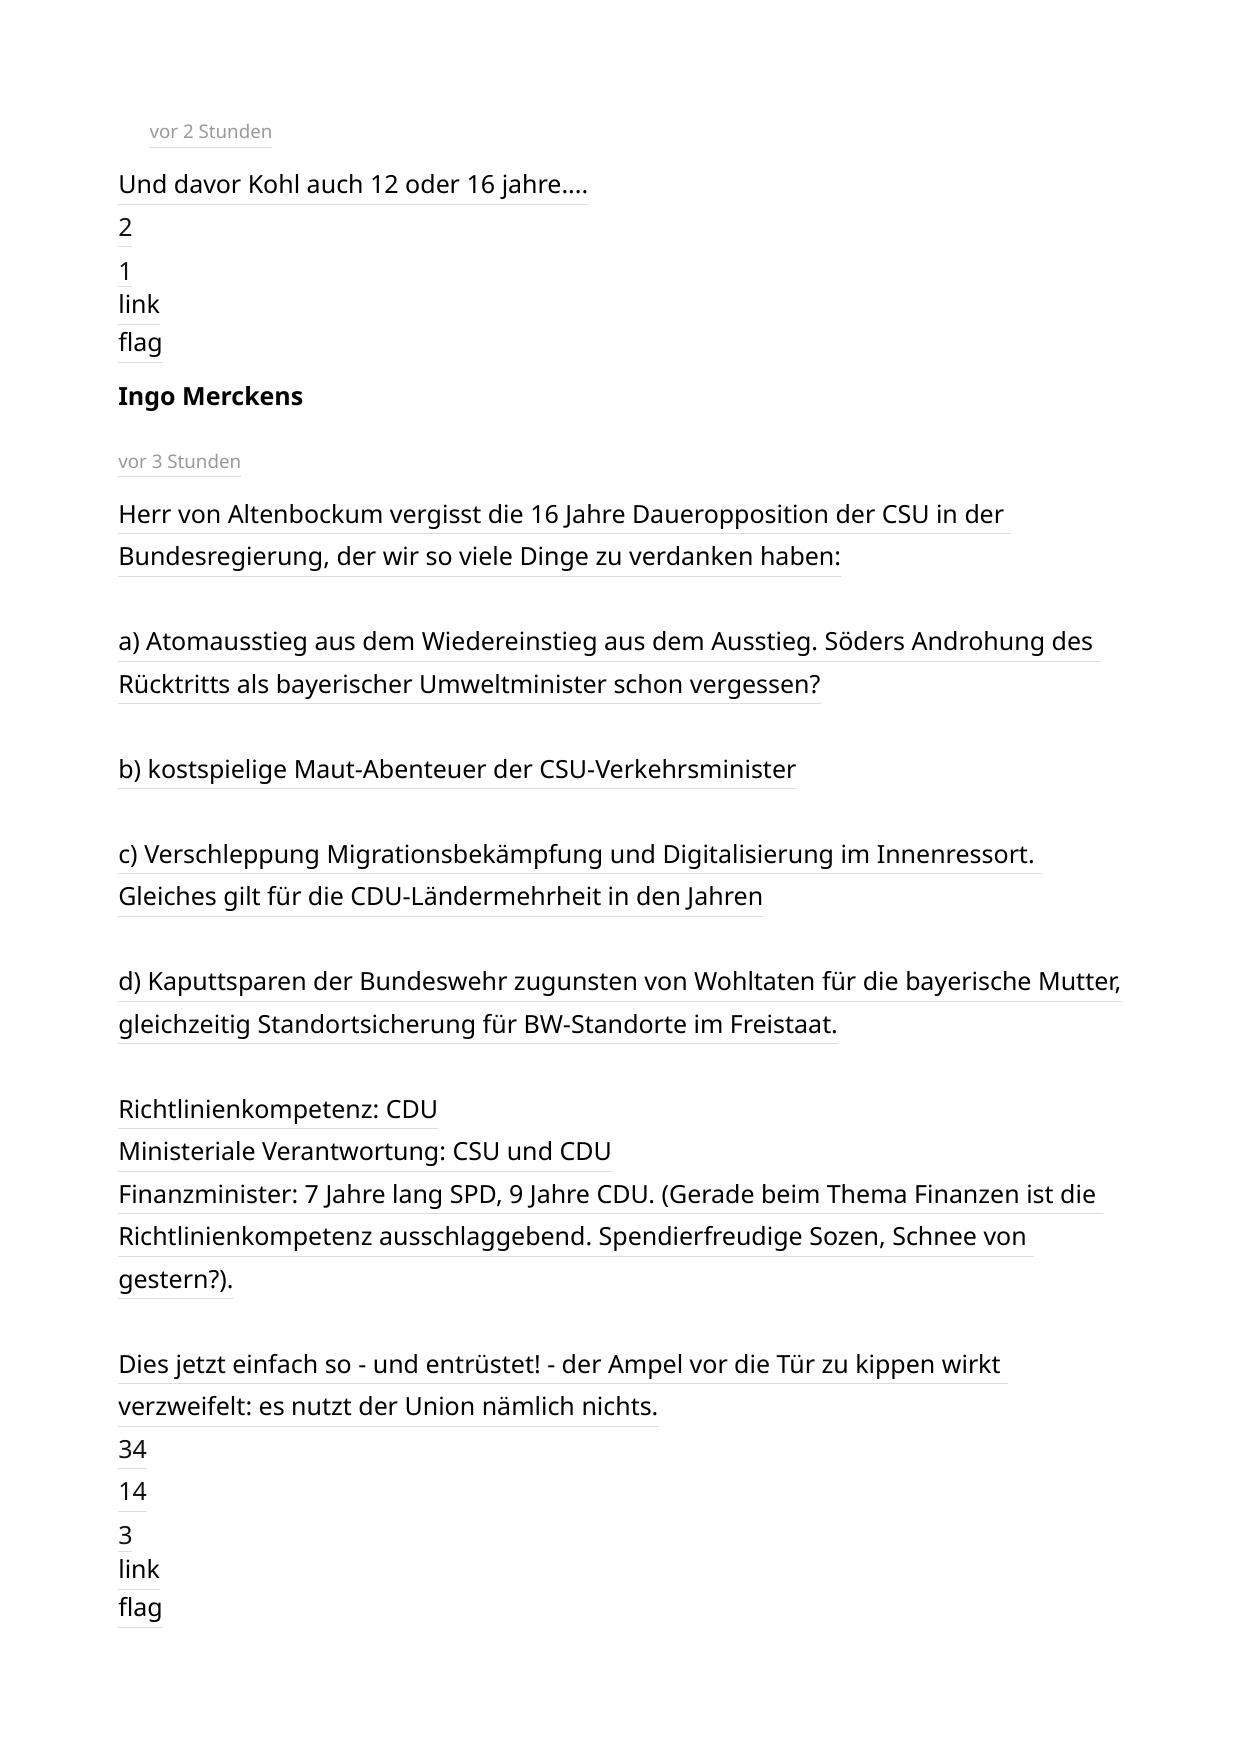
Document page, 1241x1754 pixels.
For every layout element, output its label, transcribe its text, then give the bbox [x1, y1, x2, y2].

text 34 [118, 1432, 1122, 1469]
text flag [118, 1590, 1122, 1628]
text Herr von Altenbockum vergisst die 16 Jahre Daueropposition der CSU in der Bundesregierung, der wir so viele Dinge zu verdanken haben: a) Atomausstieg aus dem Wiedereinstieg aus dem Ausstieg. Söders Androhung des Rücktritts als bayerischer Umweltminister schon vergessen? b) kostspielige Maut-Abenteuer der CSU-Verkehrsminister c) Verschleppung Migrationsbekämpfung und Digitalisierung im Innenressort. Gleiches gilt für die CDU-Ländermehrheit in den Jahren d) Kaputtsparen der Bundeswehr zugunsten von Wohltaten für die bayerische Mutter, [118, 497, 1122, 1001]
text flag [118, 325, 1122, 363]
text 1 [118, 252, 1122, 287]
text 14 [118, 1474, 1122, 1512]
text 3 [118, 1517, 1122, 1552]
text link [118, 1552, 1122, 1590]
text gleichzeitig Standortsicherung für BW-Standorte im Freistaat. Richtlinienkompetenz: CDU Ministeriale Verantwortung: CSU und CDU Finanzminister: 7 Jahre lang SPD, 9 Jahre CDU. (Gerade beim Thema Finanzen ist die Richtlinienkompetenz ausschlaggebend. Spendierfreudige Sozen, Schnee von gestern?). Dies jetzt einfach so - und entrüstet! - der Ampel vor die Tür zu kippen wirkt verzweifelt: es nutzt der Union nämlich nichts. [118, 1002, 1122, 1427]
text vor 2 Stunden [149, 118, 1117, 148]
text link [118, 287, 1122, 325]
text Ingo Merckens [118, 379, 1122, 413]
text vor 3 Stunden [118, 448, 1117, 477]
text 2 [118, 209, 1122, 247]
text Und davor Kohl auch 12 oder 16 jahre.... [118, 167, 1122, 205]
